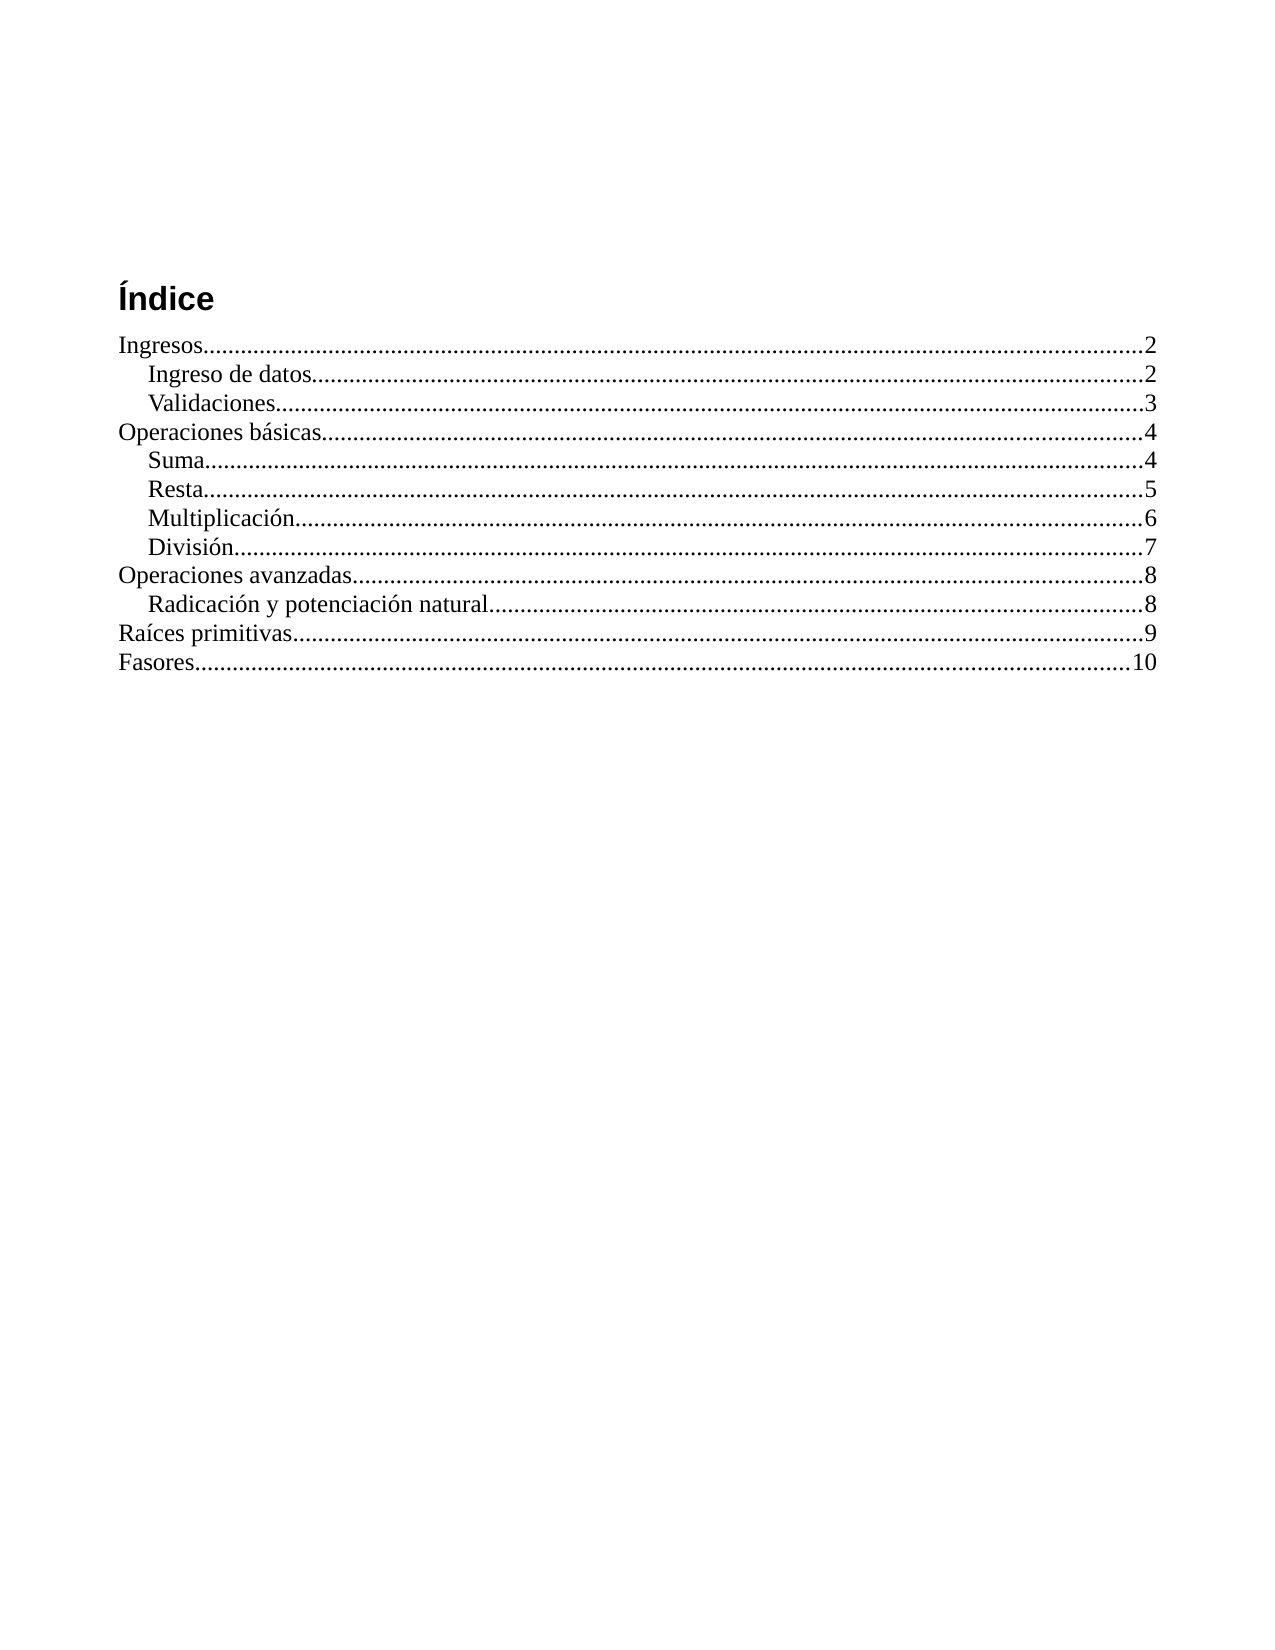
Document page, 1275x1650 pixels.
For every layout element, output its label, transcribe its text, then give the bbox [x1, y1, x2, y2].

text Operaciones avanzadas 8 [118, 560, 1157, 589]
text División 7 [148, 532, 1157, 560]
subtitle Índice [118, 279, 1157, 318]
text Radicación y potenciación natural 8 [148, 589, 1157, 618]
text Resta 5 [148, 474, 1157, 503]
text Ingreso de datos 2 [148, 359, 1157, 388]
text Operaciones básicas 4 [118, 417, 1157, 445]
text Raíces primitivas 9 [118, 618, 1157, 647]
text Ingresos 2 [118, 330, 1157, 359]
text Fasores 10 [118, 647, 1157, 675]
text Suma 4 [148, 445, 1157, 474]
text Validaciones 3 [148, 388, 1157, 417]
text Multiplicación 6 [148, 503, 1157, 532]
